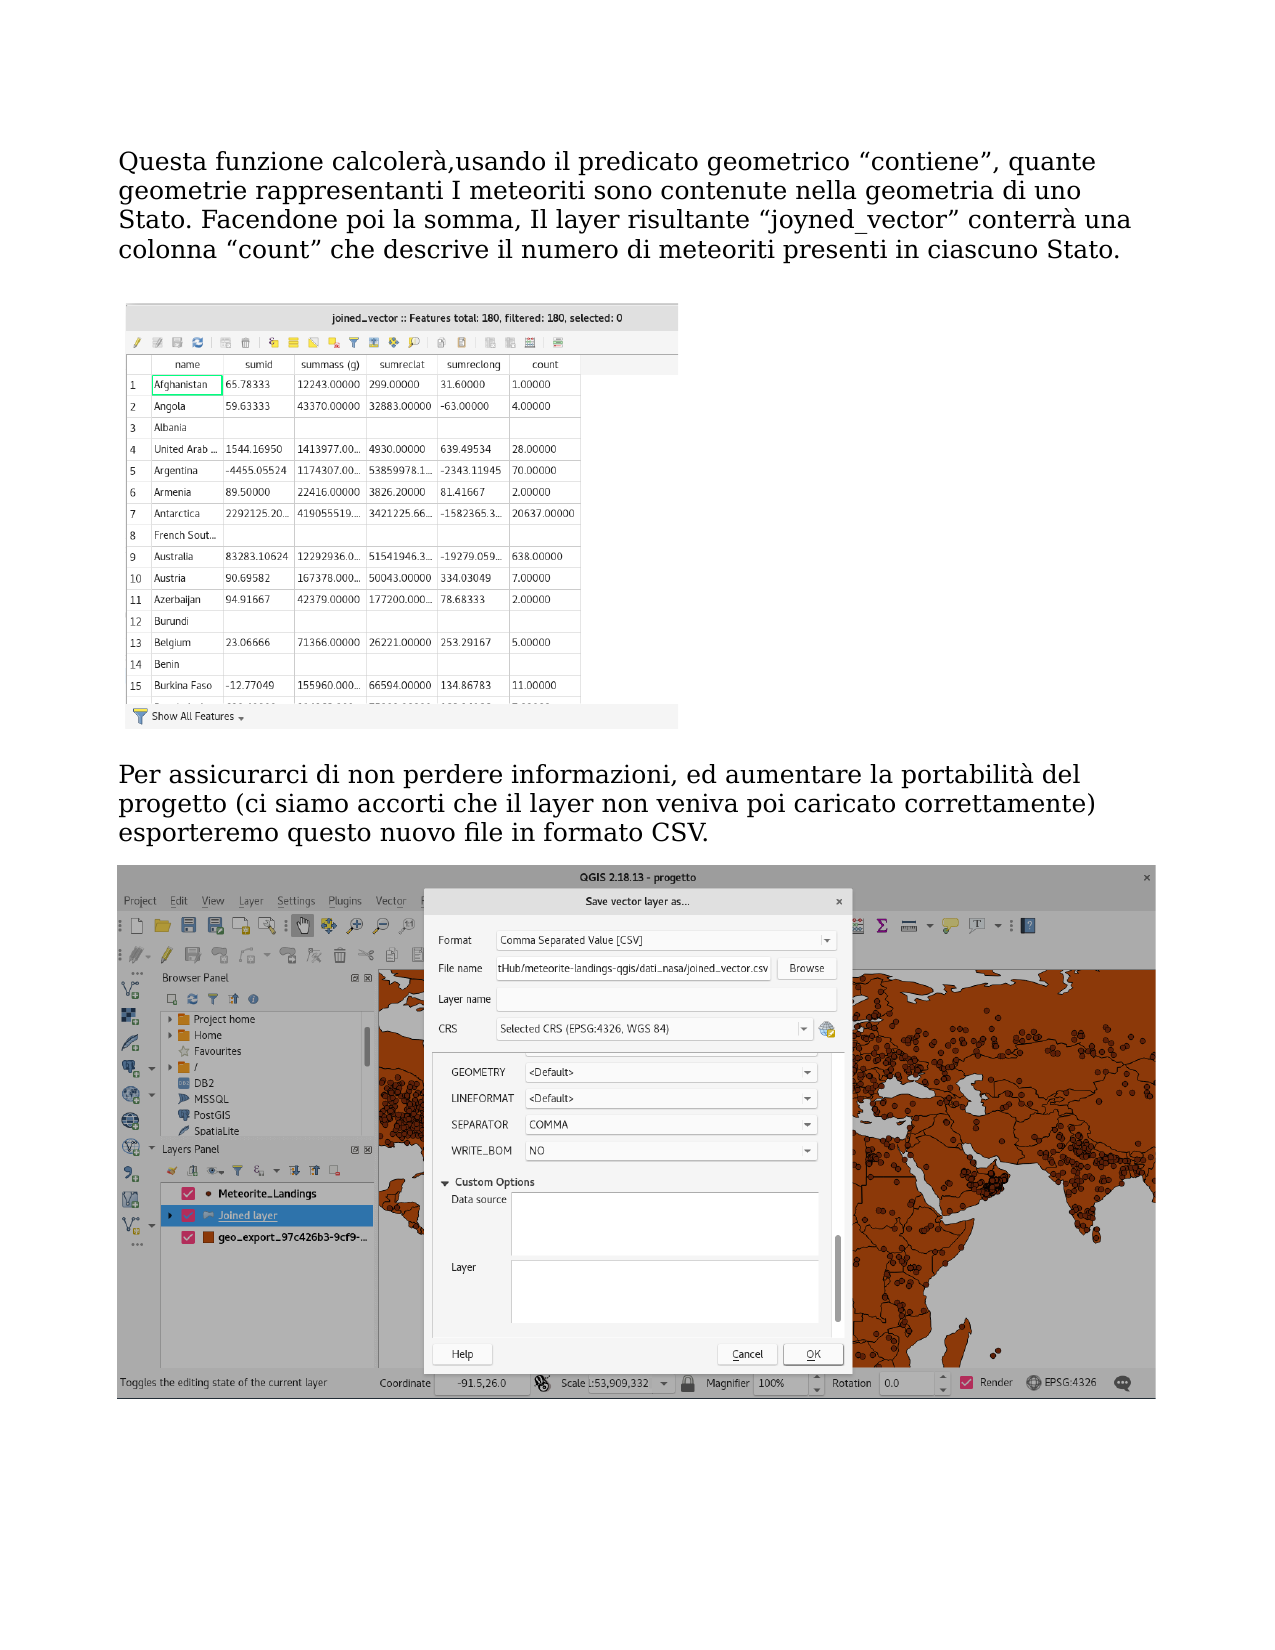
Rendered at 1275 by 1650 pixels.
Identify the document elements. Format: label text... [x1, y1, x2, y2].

text Per assicurarci di non perdere informazioni, ed aumentare la portabilità del progetto (ci siamo accorti che il layer non veniva poi caricato correttamente) esporteremo questo nuovo file in formato CSV. [118, 760, 1157, 847]
picture [117, 865, 1156, 1399]
picture [125, 303, 679, 729]
text Questa funzione calcolerà,usando il predicato geometrico “contiene”, quante geometrie rappresentanti I meteoriti sono contenute nella geometria di uno Stato. Facendone poi la somma, Il layer risultante “joyned_vector” conterrà una colonna “count” che descrive il numero di meteoriti presenti in ciascuno Stato. [118, 147, 1157, 264]
